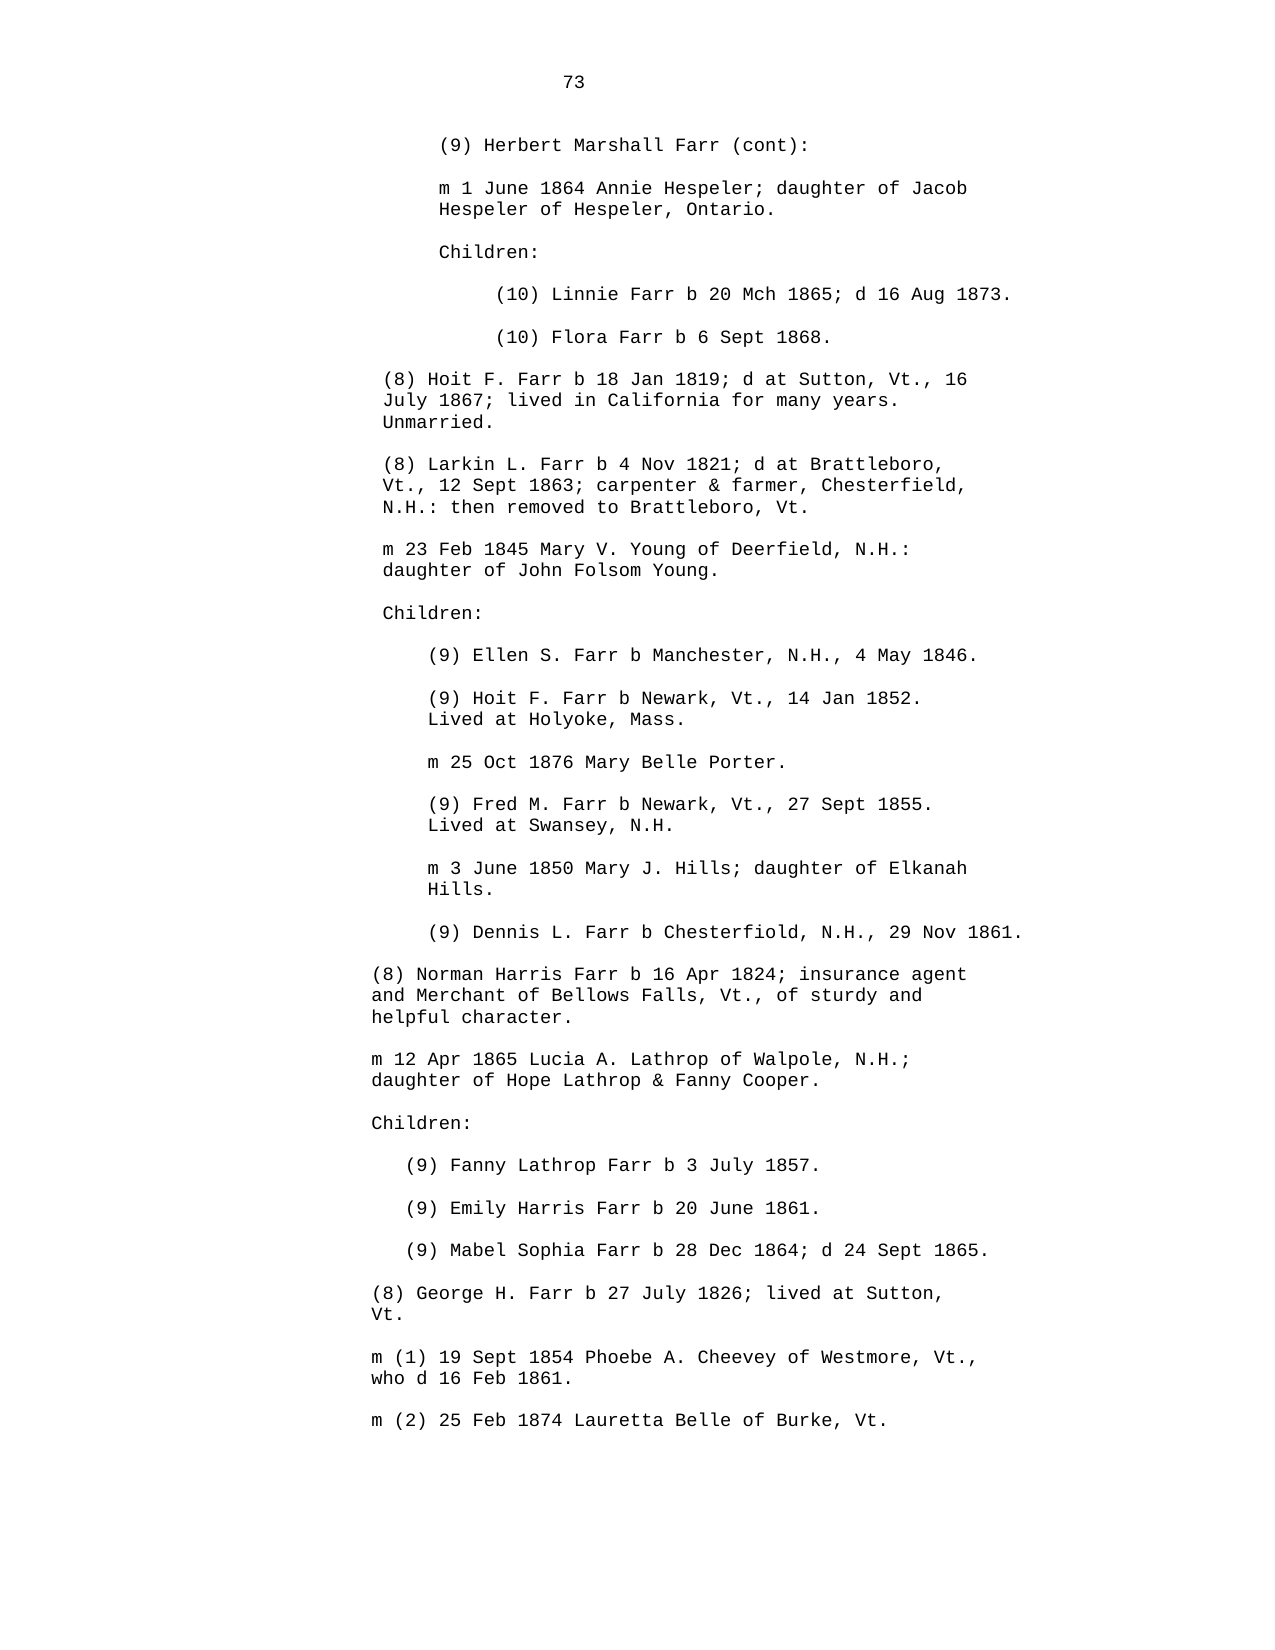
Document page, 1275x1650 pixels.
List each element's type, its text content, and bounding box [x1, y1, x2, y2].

text (10) Flora Farr b 6 Sept 1868. [225, 327, 1157, 349]
text m 23 Feb 1845 Mary V. Young of Deerfield, N.H.: [225, 540, 1157, 561]
text m (1) 19 Sept 1854 Phoebe A. Cheevey of Westmore, Vt., [225, 1347, 1157, 1369]
text (9) Ellen S. Farr b Manchester, N.H., 4 May 1846. [225, 646, 1157, 667]
text (10) Linnie Farr b 20 Mch 1865; d 16 Aug 1873. [225, 285, 1157, 306]
text Lived at Swansey, N.H. [225, 816, 1157, 837]
text (9) Emily Harris Farr b 20 June 1861. [225, 1199, 1157, 1220]
text (8) George H. Farr b 27 July 1826; lived at Sutton, [225, 1284, 1157, 1305]
text (8) Hoit F. Farr b 18 Jan 1819; d at Sutton, Vt., 16 [225, 370, 1157, 391]
text N.H.: then removed to Brattleboro, Vt. [225, 497, 1157, 519]
text (9) Fanny Lathrop Farr b 3 July 1857. [225, 1156, 1157, 1177]
text (8) Norman Harris Farr b 16 Apr 1824; insurance agent [225, 965, 1157, 986]
text Hespeler of Hespeler, Ontario. [225, 200, 1157, 221]
text daughter of John Folsom Young. [225, 561, 1157, 582]
text helpful character. [225, 1007, 1157, 1029]
text m 12 Apr 1865 Lucia A. Lathrop of Walpole, N.H.; [225, 1050, 1157, 1071]
text July 1867; lived in California for many years. [225, 391, 1157, 412]
text Lived at Holyoke, Mass. [225, 710, 1157, 731]
text (9) Hoit F. Farr b Newark, Vt., 14 Jan 1852. [225, 689, 1157, 710]
text Vt., 12 Sept 1863; carpenter & farmer, Chesterfield, [225, 476, 1157, 497]
text Children: [225, 604, 1157, 625]
text m (2) 25 Feb 1874 Lauretta Belle of Burke, Vt. [225, 1411, 1157, 1432]
text 73 [225, 72, 1157, 94]
text m 25 Oct 1876 Mary Belle Porter. [225, 752, 1157, 774]
text Unmarried. [225, 412, 1157, 434]
text m 3 June 1850 Mary J. Hills; daughter of Elkanah [225, 859, 1157, 880]
text Vt. [225, 1305, 1157, 1326]
text m 1 June 1864 Annie Hespeler; daughter of Jacob [225, 179, 1157, 200]
text Children: [225, 1114, 1157, 1135]
text Hills. [225, 880, 1157, 901]
text (9) Mabel Sophia Farr b 28 Dec 1864; d 24 Sept 1865. [225, 1241, 1157, 1262]
text (9) Fred M. Farr b Newark, Vt., 27 Sept 1855. [225, 795, 1157, 816]
text daughter of Hope Lathrop & Fanny Cooper. [225, 1071, 1157, 1092]
text (8) Larkin L. Farr b 4 Nov 1821; d at Brattleboro, [225, 455, 1157, 476]
text (9) Dennis L. Farr b Chesterfiold, N.H., 29 Nov 1861. [225, 922, 1157, 944]
text (9) Herbert Marshall Farr (cont): [225, 136, 1157, 157]
text and Merchant of Bellows Falls, Vt., of sturdy and [225, 986, 1157, 1007]
text Children: [225, 242, 1157, 264]
text who d 16 Feb 1861. [225, 1369, 1157, 1390]
